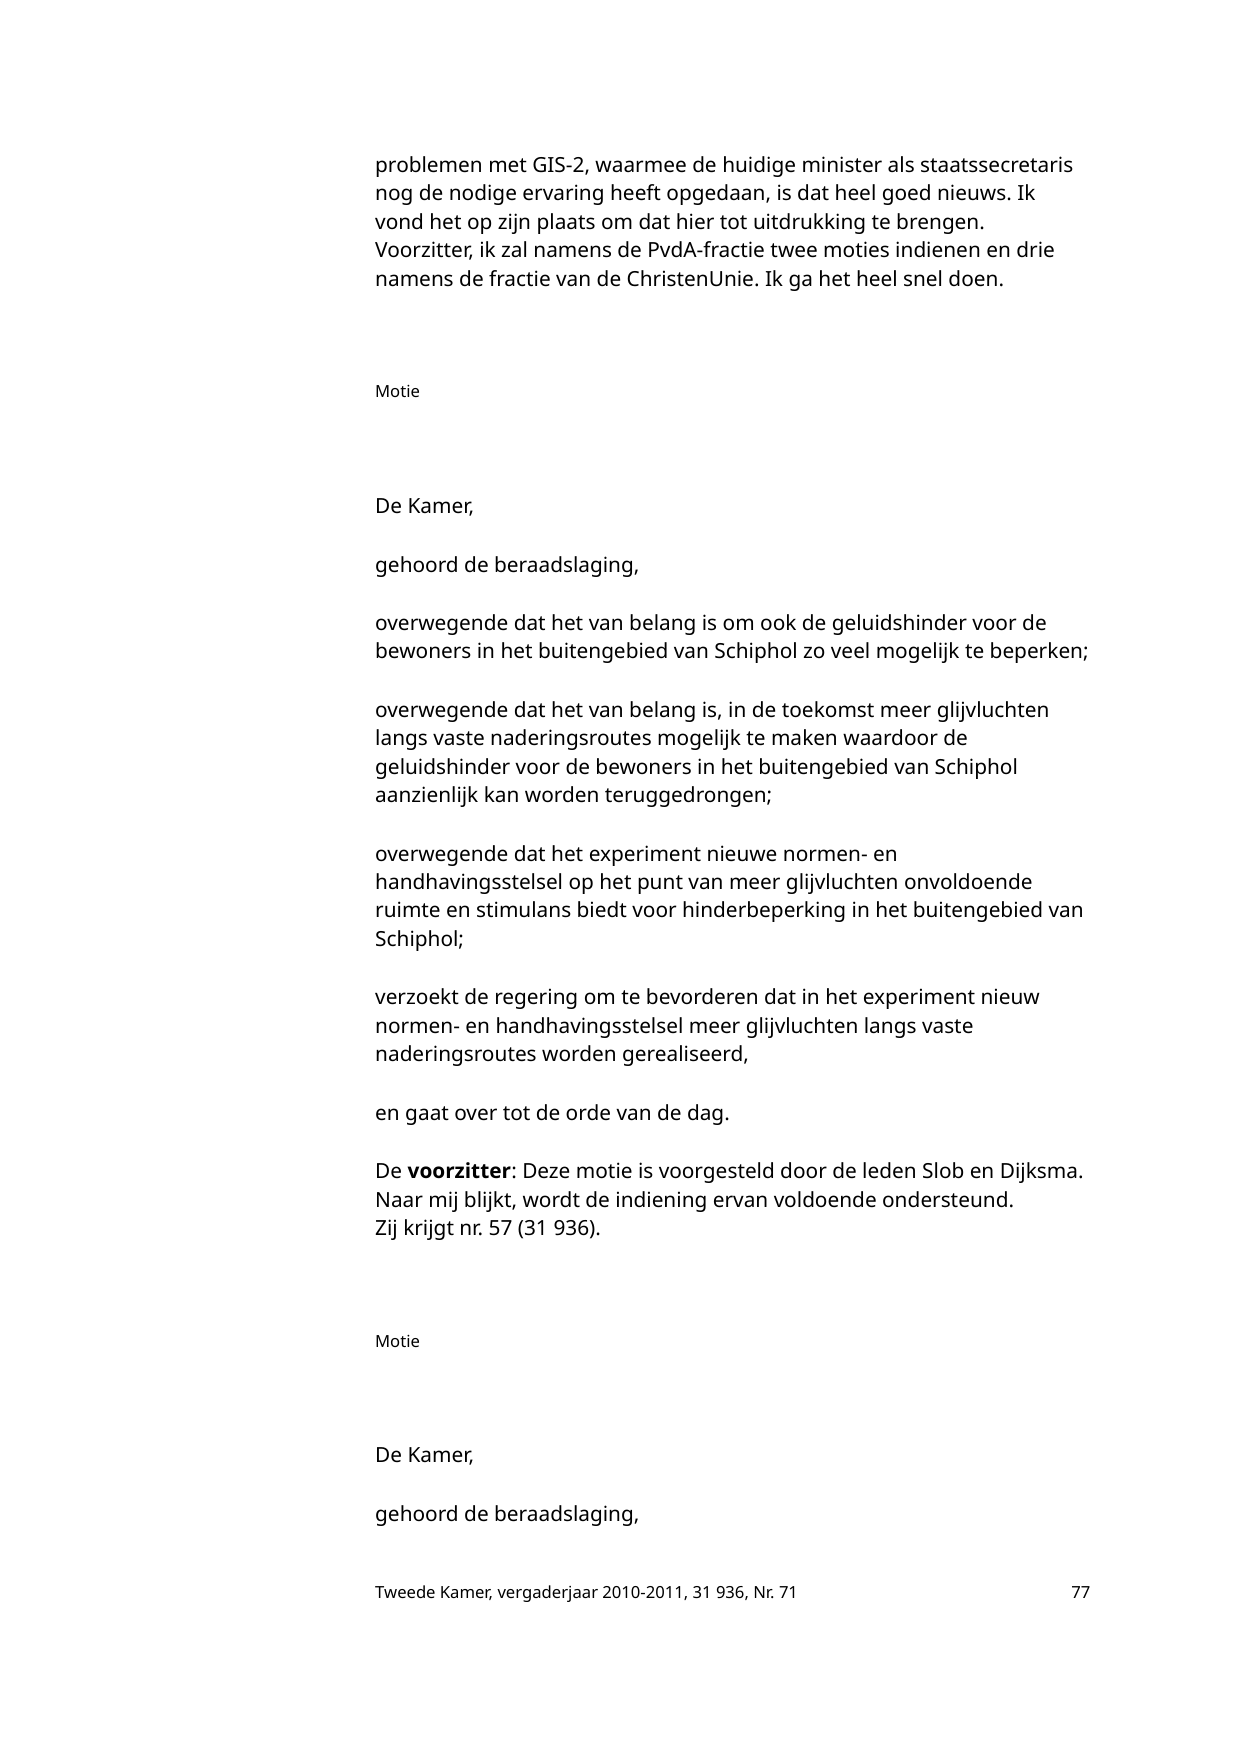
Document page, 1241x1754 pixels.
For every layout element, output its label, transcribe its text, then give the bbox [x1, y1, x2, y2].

text overwegende dat het van belang is, in de toekomst meer glijvluchten langs vaste naderingsroutes mogelijk te maken waardoor de geluidshinder voor de bewoners in het buitengebied van Schiphol aanzienlijk kan worden teruggedrongen; [375, 695, 1090, 809]
text De voorzitter: Deze motie is voorgesteld door de leden Slob en Dijksma. Naar mij blijkt, wordt de indiening ervan voldoende ondersteund. [375, 1156, 1090, 1213]
table_header Motie [375, 380, 1090, 433]
text De Kamer, [375, 491, 1090, 520]
text gehoord de beraadslaging, [375, 550, 1090, 578]
text en gaat over tot de orde van de dag. [375, 1098, 1090, 1126]
text problemen met GIS-2, waarmee de huidige minister als staatssecretaris nog de nodige ervaring heeft opgedaan, is dat heel goed nieuws. Ik vond het op zijn plaats om dat hier tot uitdrukking te brengen. [375, 150, 1090, 235]
text Voorzitter, ik zal namens de PvdA-fractie twee moties indienen en drie namens de fractie van de ChristenUnie. Ik ga het heel snel doen. [375, 235, 1090, 292]
text gehoord de beraadslaging, [375, 1499, 1090, 1527]
text overwegende dat het experiment nieuwe normen- en handhavingsstelsel op het punt van meer glijvluchten onvoldoende ruimte en stimulans biedt voor hinderbeperking in het buitengebied van Schiphol; [375, 839, 1090, 952]
text overwegende dat het van belang is om ook de geluidshinder voor de bewoners in het buitengebied van Schiphol zo veel mogelijk te beperken; [375, 608, 1090, 665]
table_header Motie [375, 1330, 1090, 1382]
text verzoekt de regering om te bevorderen dat in het experiment nieuw normen- en handhavingsstelsel meer glijvluchten langs vaste naderingsroutes worden gerealiseerd, [375, 982, 1090, 1068]
text De Kamer, [375, 1441, 1090, 1469]
text Zij krijgt nr. 57 (31 936). [375, 1213, 1090, 1242]
